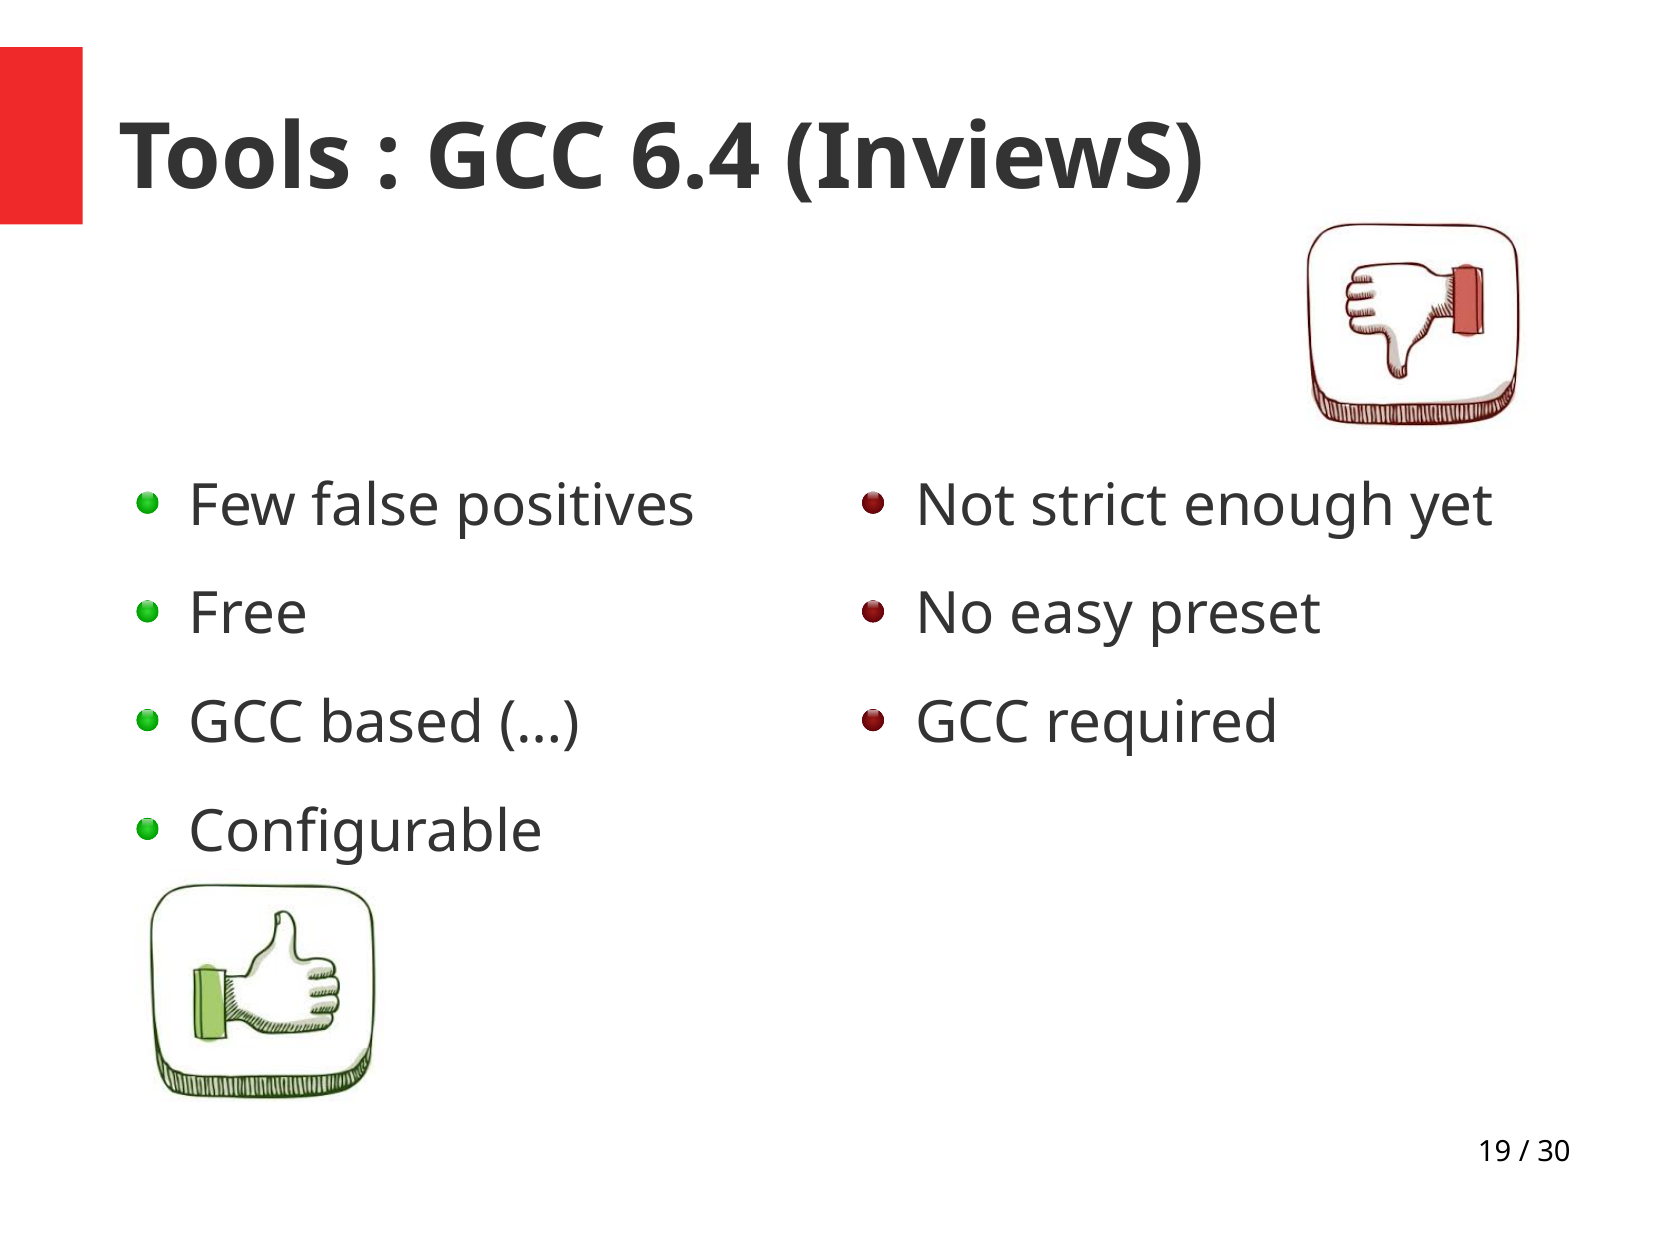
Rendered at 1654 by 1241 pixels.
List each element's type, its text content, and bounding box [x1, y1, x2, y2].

title Tools : GCC 6.4 (InviewS) [118, 49, 1571, 257]
picture [135, 869, 391, 1114]
picture [1290, 209, 1534, 440]
list Few false positives Free GCC based (…) Configurable [118, 354, 810, 1074]
list Not strict enough yet No easy preset GCC required [844, 354, 1591, 1074]
